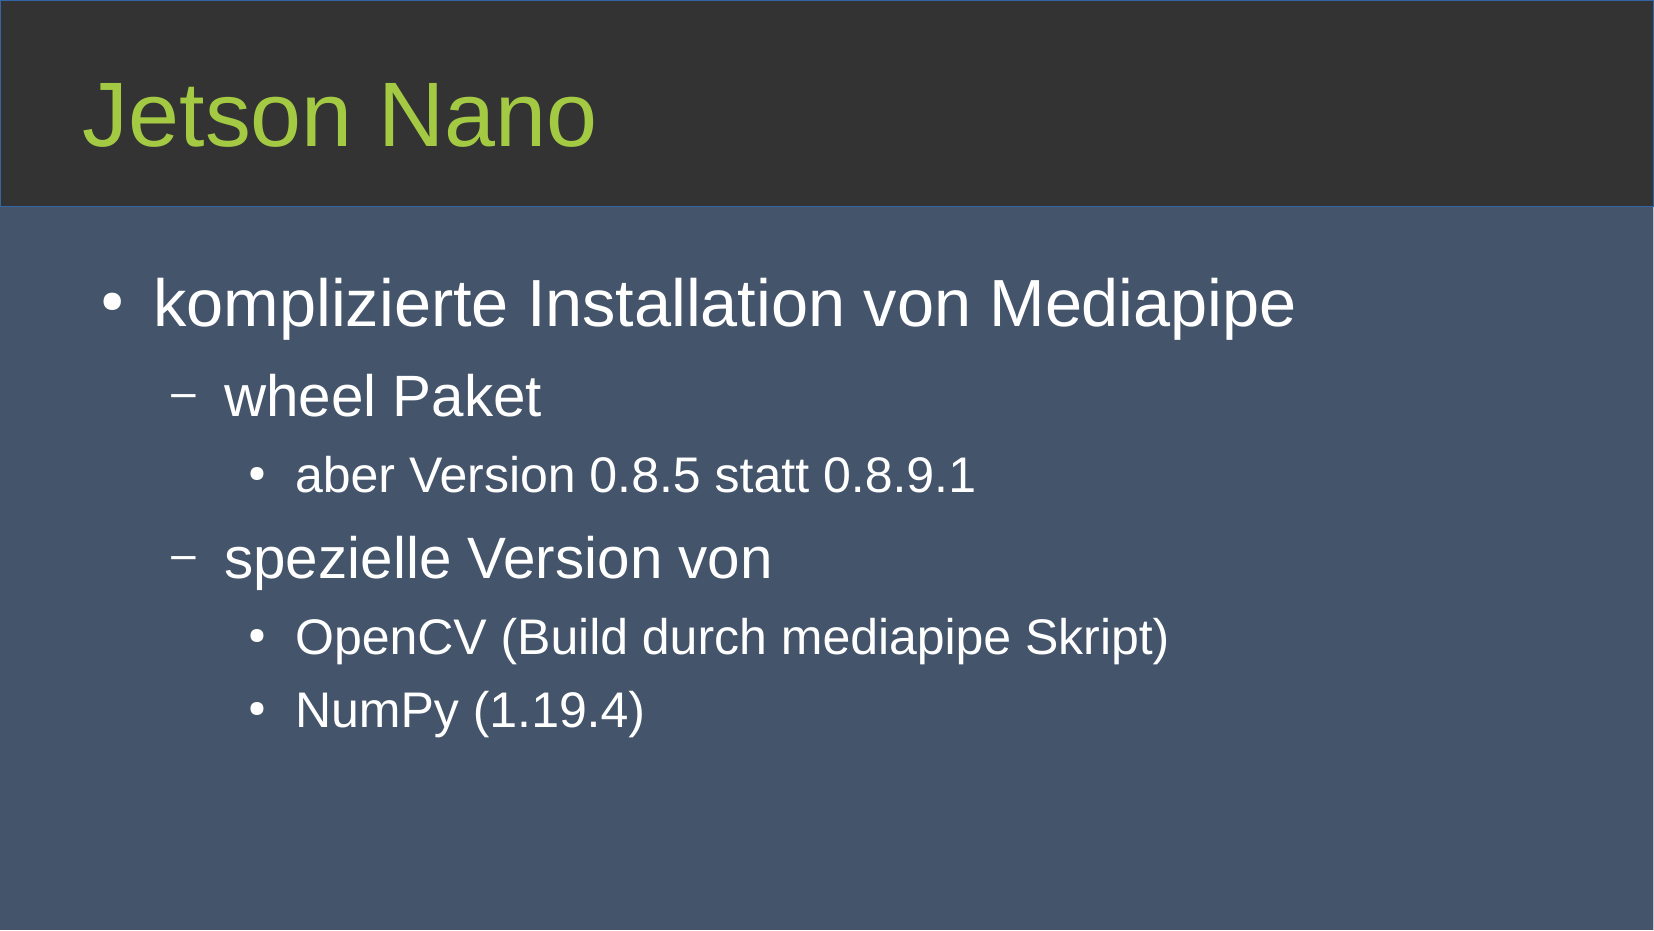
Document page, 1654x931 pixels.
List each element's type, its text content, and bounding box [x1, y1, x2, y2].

list komplizierte Installation von Mediapipe wheel Paket aber Version 0.8.5 statt 0.8.9.1 spezielle Version von OpenCV (Build durch mediapipe Skript) NumPy (1.19.4) [82, 265, 1571, 827]
title Jetson Nano [82, 37, 1571, 193]
